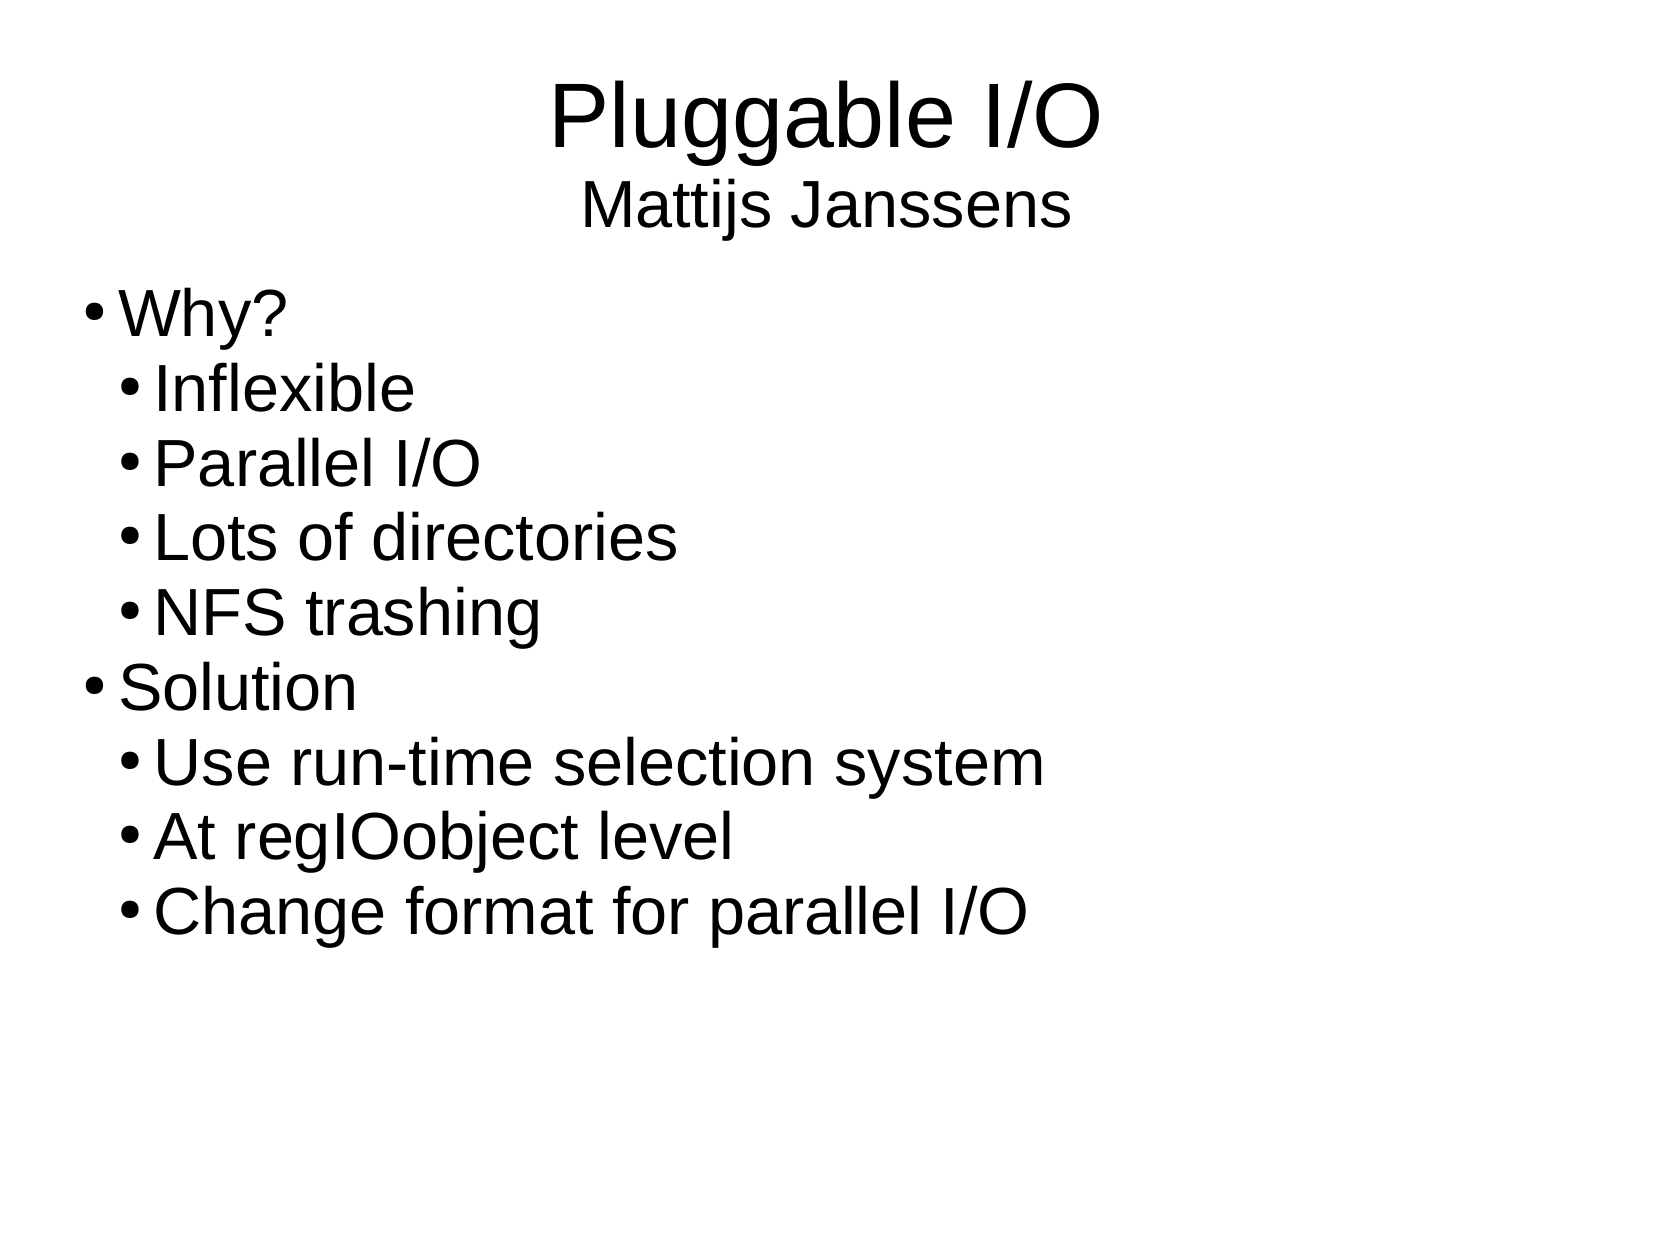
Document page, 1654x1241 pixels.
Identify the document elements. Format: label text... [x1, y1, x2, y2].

subtitle Why? Inflexible Parallel I/O Lots of directories NFS trashing Solution Use run-time selection system At regIOobject level Change format for parallel I/O [82, 275, 1571, 1024]
title Pluggable I/O Mattijs Janssens [82, 49, 1571, 257]
